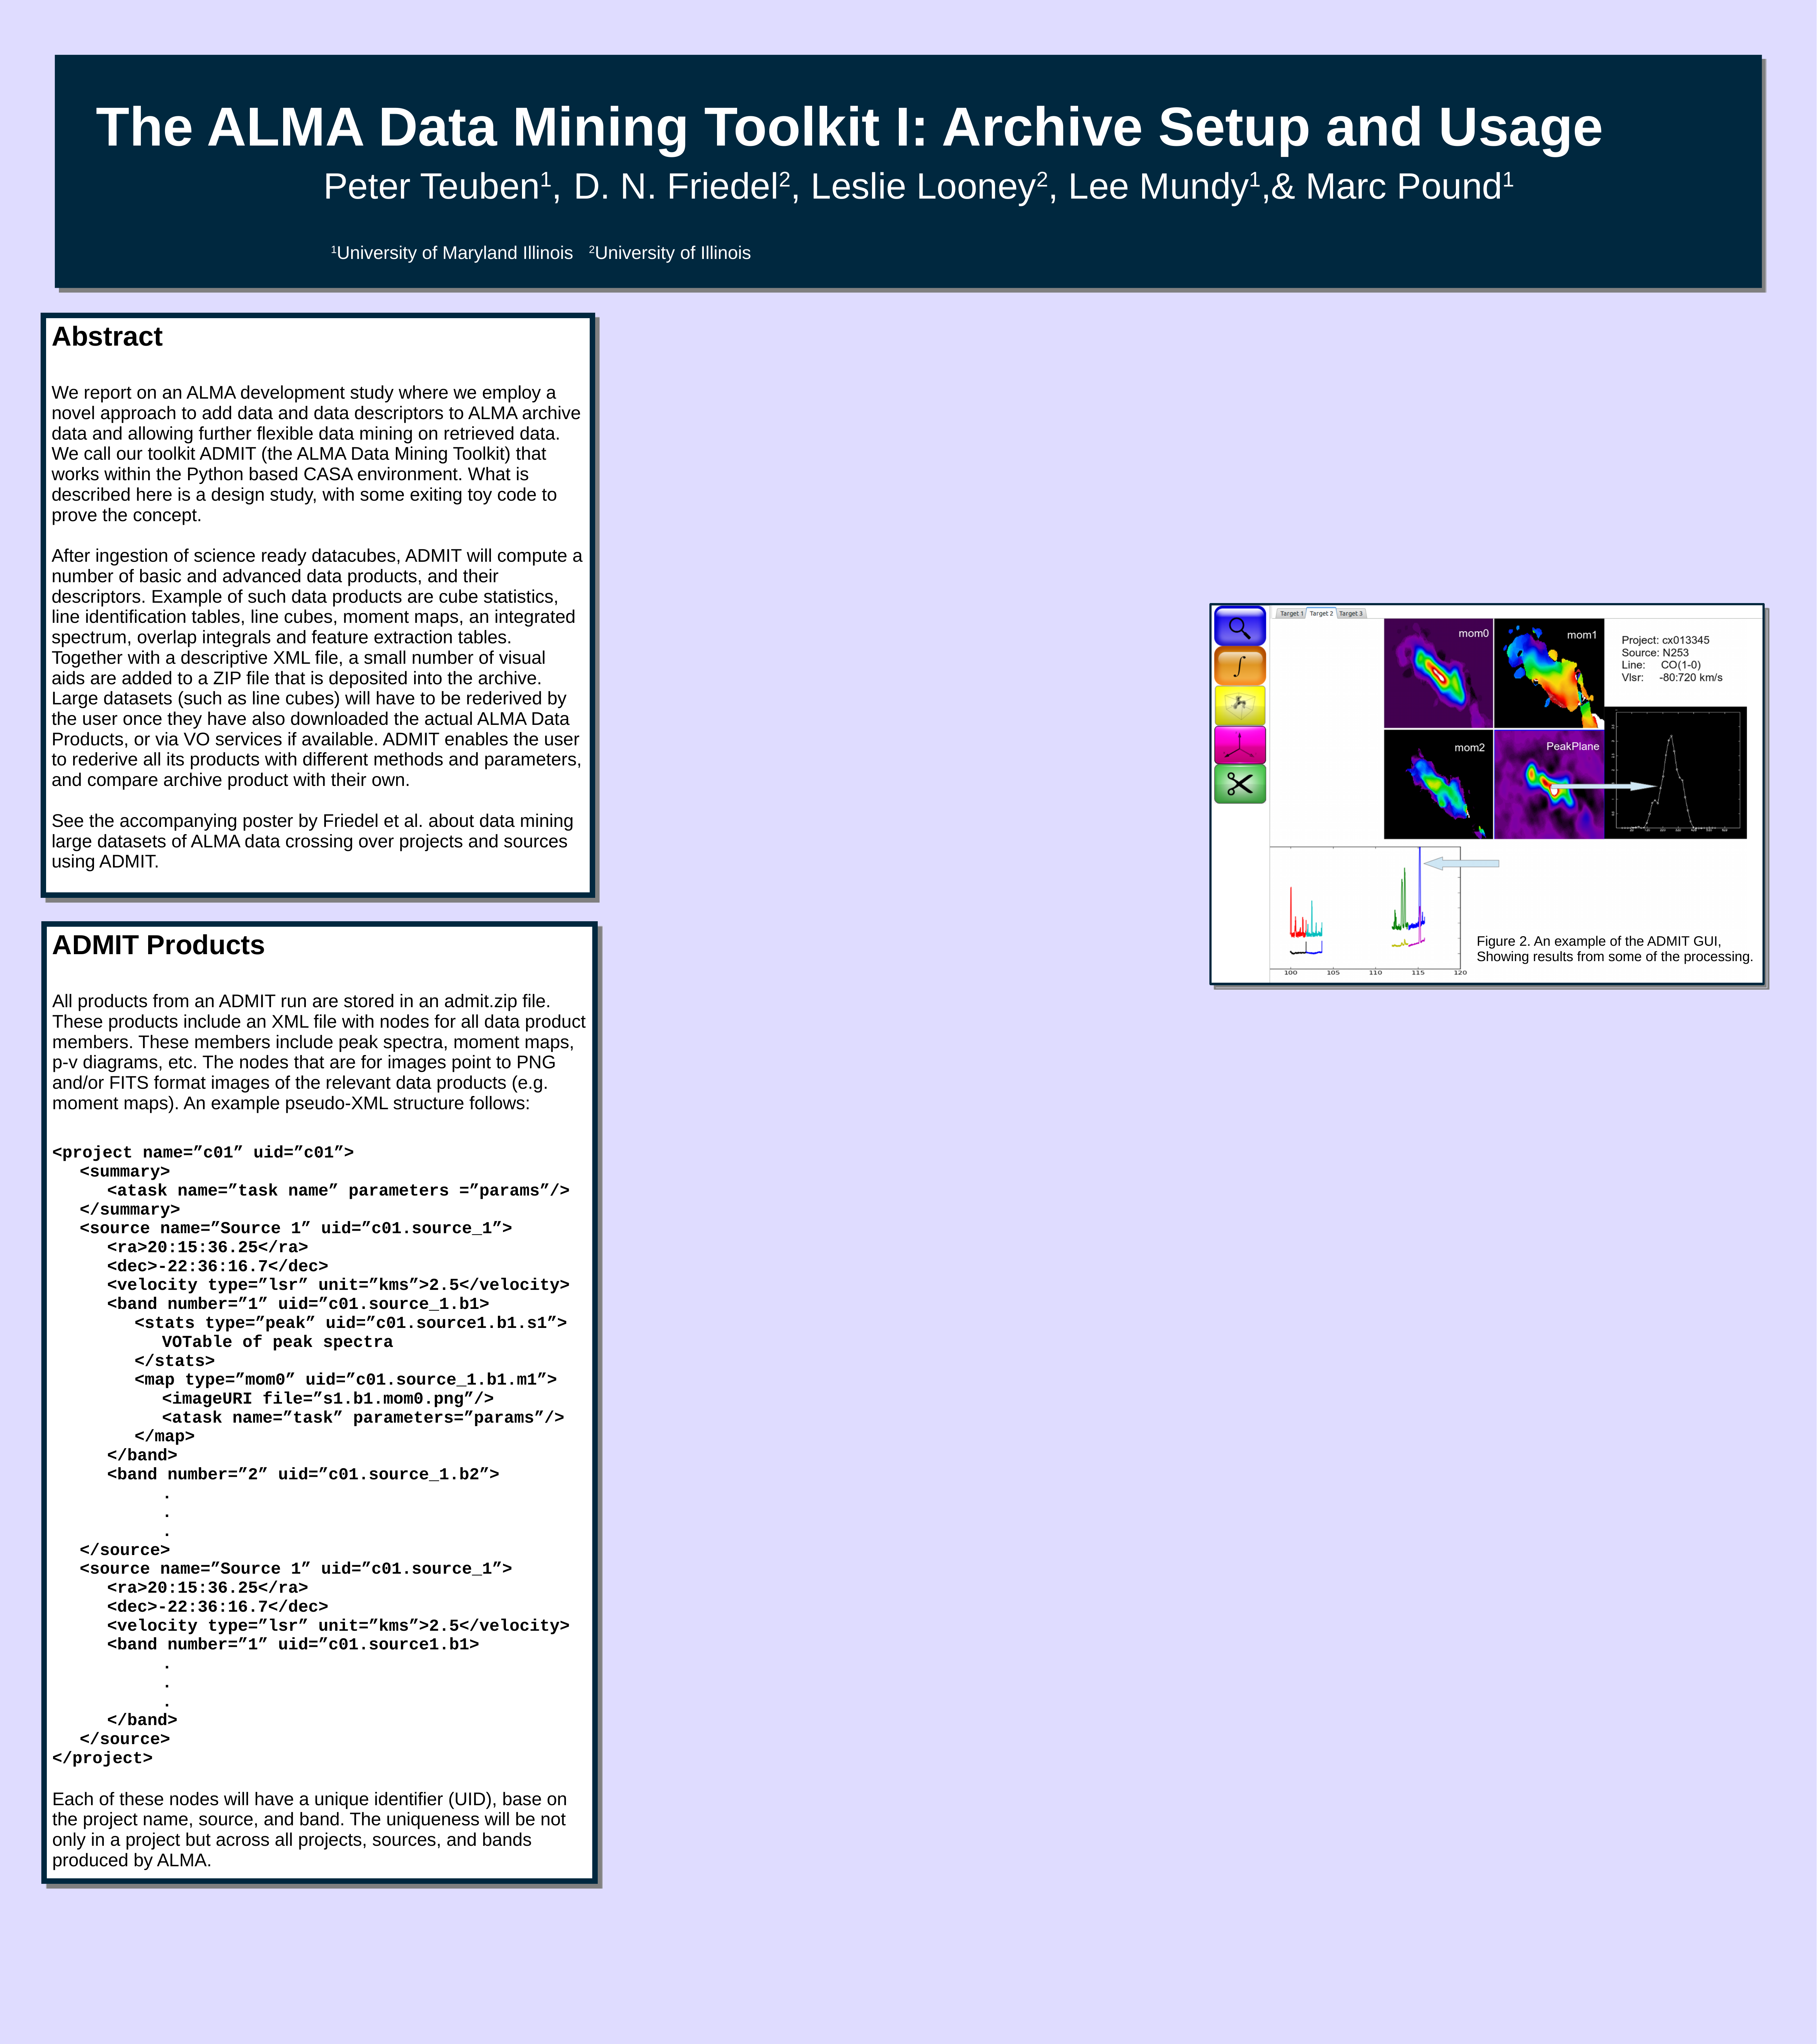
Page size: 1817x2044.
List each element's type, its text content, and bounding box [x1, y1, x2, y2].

text_box Figure 2. An example of the ADMIT GUI, Showing results from some of the processing. [1471, 931, 1760, 967]
text_box ADMIT Products All products from an ADMIT run are stored in an admit.zip file. These products include an XML file with nodes for all data product members. These members include peak spectra, moment maps, p-v diagrams, etc. The nodes that are for images point to PNG and/or FITS format images of the relevant data products (e.g. moment maps). An example pseudo-XML structure follows: <project name=”c01” uid=”c01”> <summary> <atask name=”task name” parameters =”params”/> </summary> <source name=”Source 1” uid=”c01.source_1”> <ra>20:15:36.25</ra> <dec>-22:36:16.7</dec> <velocity type=”lsr” unit=”kms”>2.5</velocity> <band number=”1” uid=”c01.source_1.b1> <stats type=”peak” uid=”c01.source1.b1.s1”> VOTable of peak spectra </stats> <map type=”mom0” uid=”c01.source_1.b1.m1”> <imageURI file=”s1.b1.mom0.png”/> <atask name=”task” parameters=”params”/> </map> </band> <band number=”2” uid=”c01.source_1.b2”> . . . </source> <source name=”Source 1” uid=”c01.source_1”> <ra>20:15:36.25</ra> <dec>-22:36:16.7</dec> <velocity type=”lsr” unit=”kms”>2.5</velocity> <band number=”1” uid=”c01.source1.b1> . . . </band> </source> </project> Each of these nodes will have a unique identifier (UID), base on the project name, source, and band. The uniqueness will be not only in a project but across all projects, sources, and bands produced by ALMA. [44, 924, 595, 1881]
picture [1211, 605, 1762, 983]
text_box 1University of Maryland Illinois 2University of Illinois [325, 240, 757, 272]
text_box Peter Teuben1, D. N. Friedel2, Leslie Looney2, Lee Mundy1,& Marc Pound1 [318, 163, 1521, 272]
text_box Abstract We report on an ALMA development study where we employ a novel approach to add data and data descriptors to ALMA archive data and allowing further flexible data mining on retrieved data. We call our toolkit ADMIT (the ALMA Data Mining Toolkit) that works within the Python based CASA environment. What is described here is a design study, with some exiting toy code to prove the concept. After ingestion of science ready datacubes, ADMIT will compute a number of basic and advanced data products, and their descriptors. Example of such data products are cube statistics, line identification tables, line cubes, moment maps, an integrated spectrum, overlap integrals and feature extraction tables. Together with a descriptive XML file, a small number of visual aids are added to a ZIP file that is deposited into the archive. Large datasets (such as line cubes) will have to be rederived by the user once they have also downloaded the actual ALMA Data Products, or via VO services if available. ADMIT enables the user to rederive all its products with different methods and parameters, and compare archive product with their own. See the accompanying poster by Friedel et al. about data mining large datasets of ALMA data crossing over projects and sources using ADMIT. [43, 315, 593, 895]
text_box The ALMA Data Mining Toolkit I: Archive Setup and Usage [55, 54, 1762, 288]
